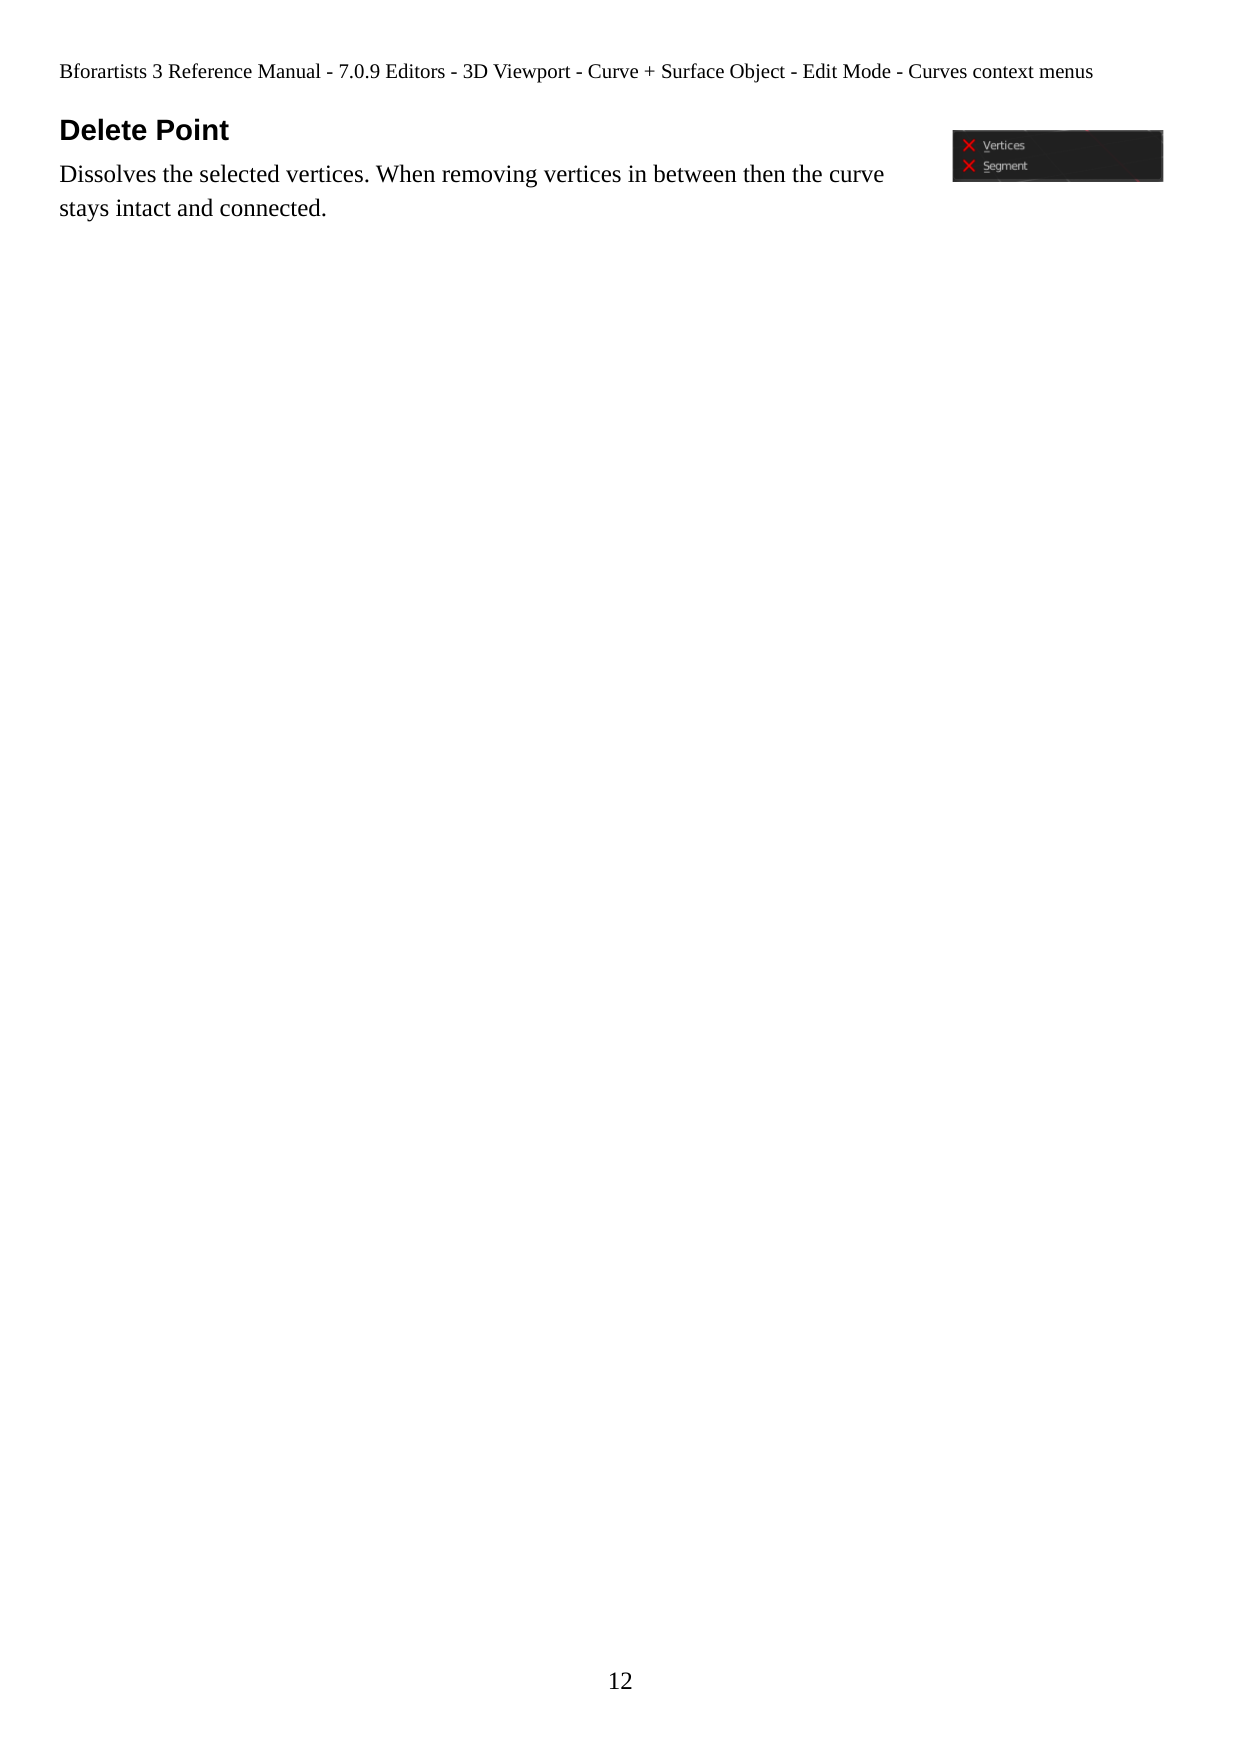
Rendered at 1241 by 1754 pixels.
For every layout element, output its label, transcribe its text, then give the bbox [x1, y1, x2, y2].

subtitle Delete Point [59, 113, 1181, 146]
text Dissolves the selected vertices. When removing vertices in between then the curve stays intact and connected. [59, 159, 1181, 222]
picture [952, 130, 1164, 182]
